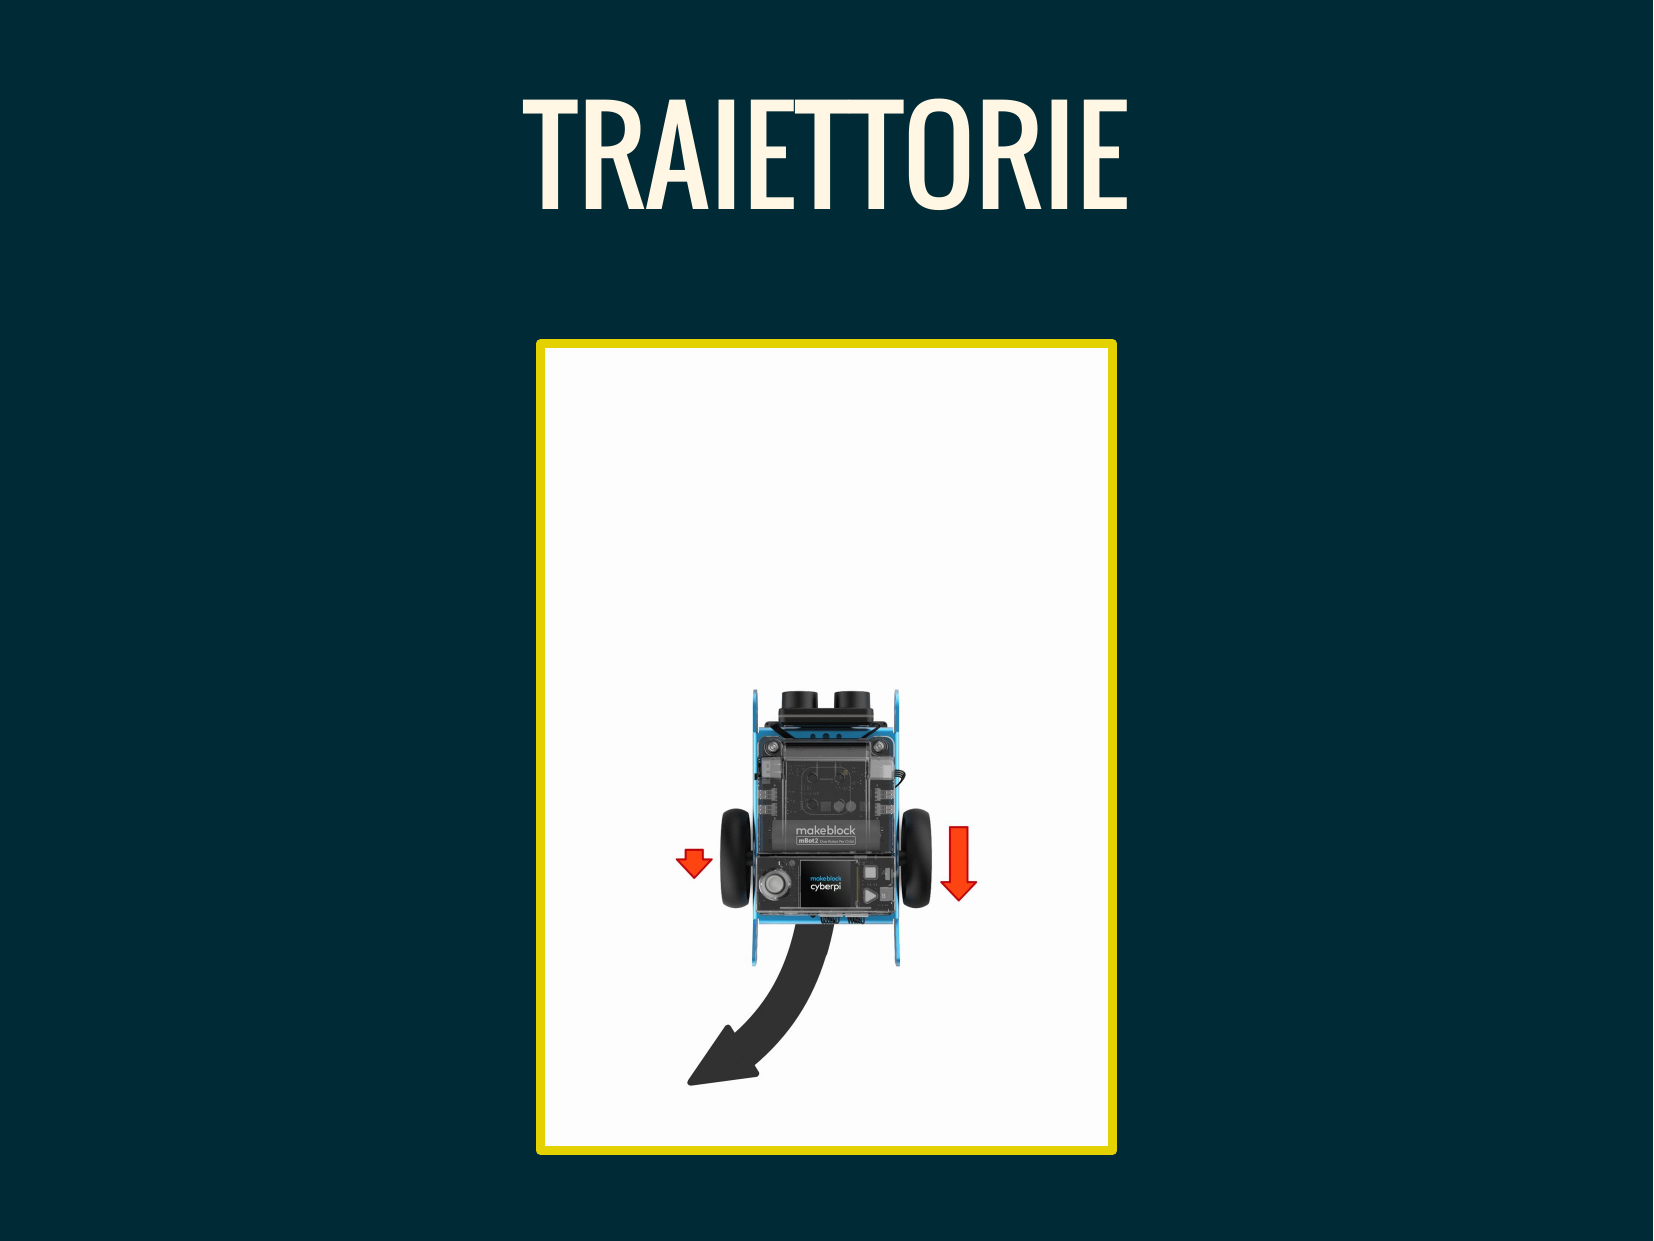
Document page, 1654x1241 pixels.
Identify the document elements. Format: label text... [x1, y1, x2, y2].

title Traiettorie [82, 49, 1571, 257]
picture [544, 348, 1109, 1146]
